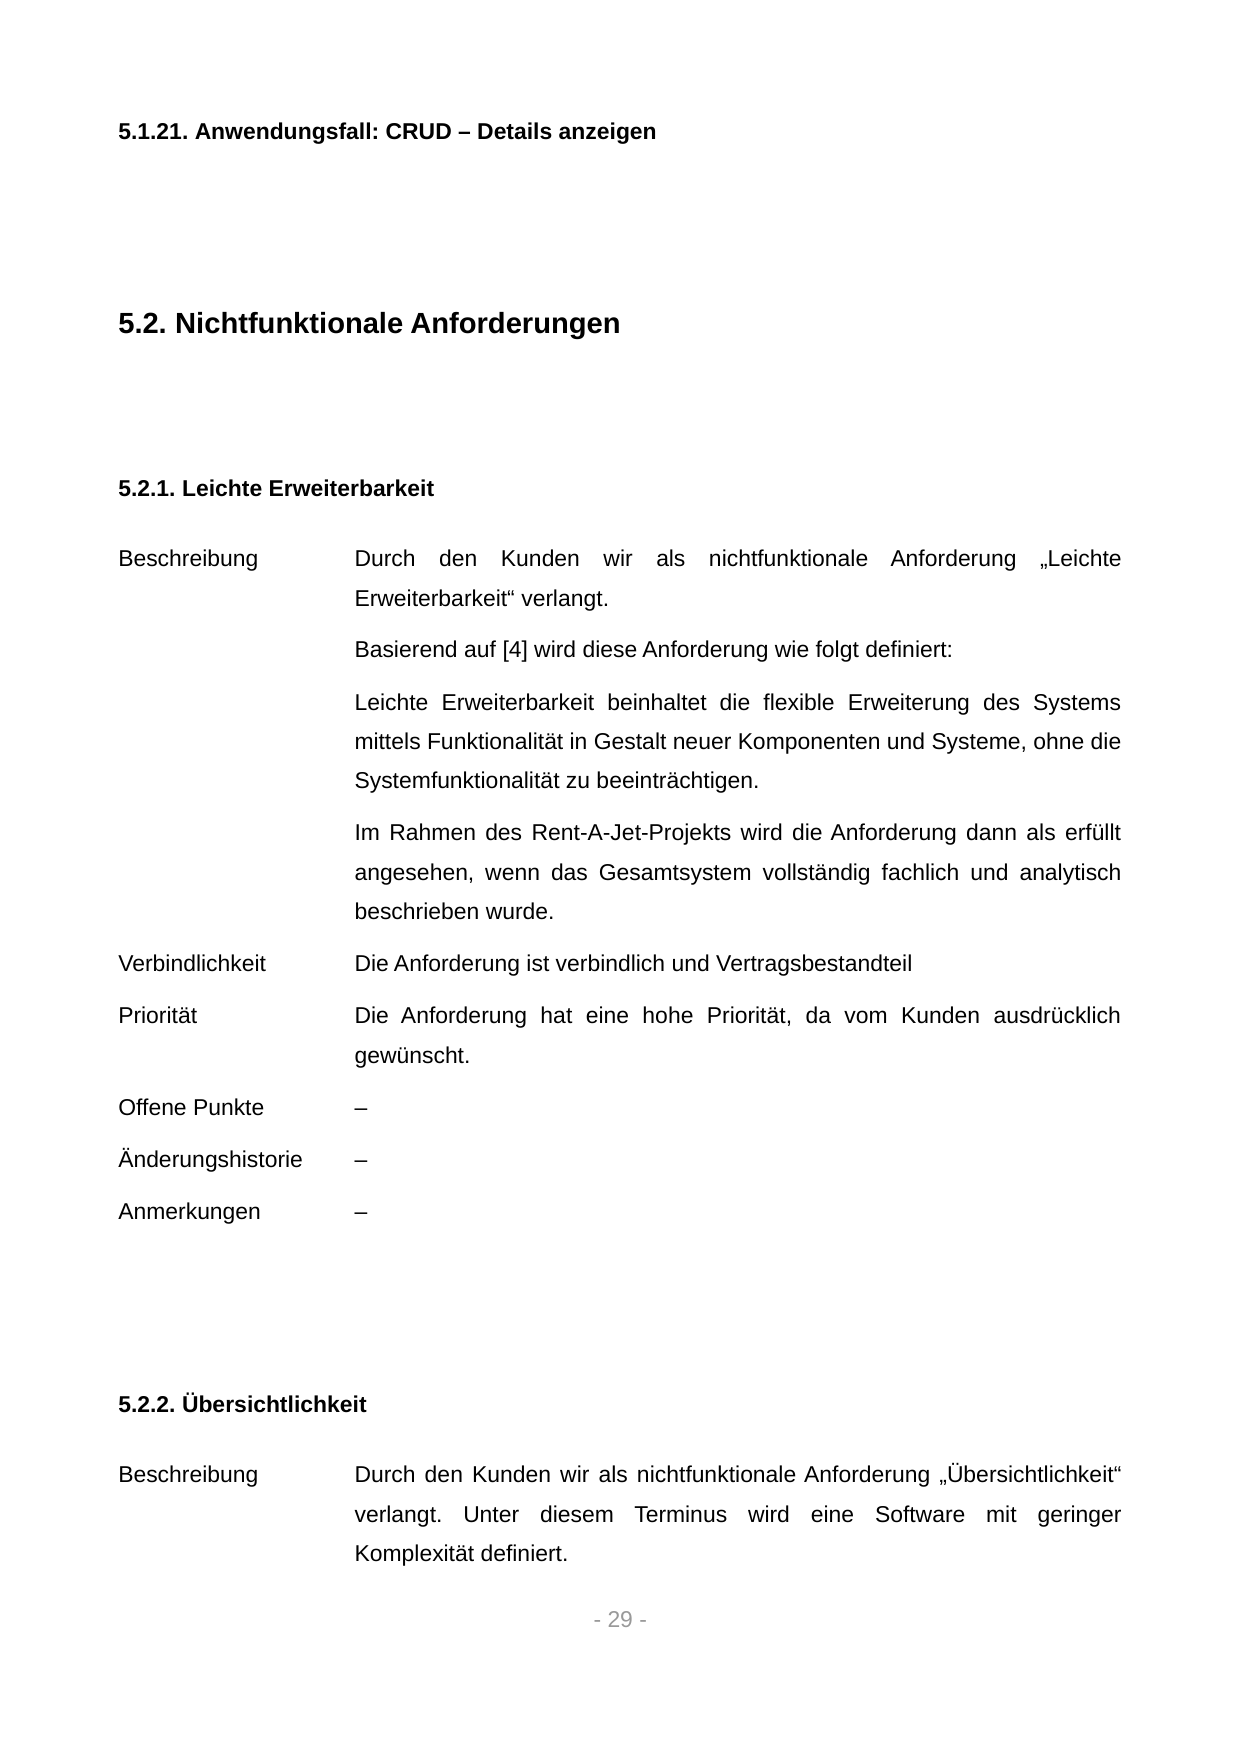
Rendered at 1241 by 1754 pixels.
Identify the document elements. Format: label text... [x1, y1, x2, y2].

text Beschreibung Durch den Kunden wir als nichtfunktionale Anforderung „Übersichtlichkeit“ verlangt. Unter diesem Terminus wird eine Software mit geringer Komplexität definiert. [118, 1461, 1122, 1566]
subtitle Leichte Erweiterbarkeit [118, 475, 1122, 502]
subtitle Anwendungsfall: CRUD – Details anzeigen [118, 118, 1122, 144]
text Verbindlichkeit Die Anforderung ist verbindlich und Vertragsbestandteil [118, 950, 1122, 977]
text Beschreibung Durch den Kunden wir als nichtfunktionale Anforderung „Leichte Erweiterbarkeit“ verlangt. [118, 545, 1122, 611]
text Leichte Erweiterbarkeit beinhaltet die flexible Erweiterung des Systems mittels Funktionalität in Gestalt neuer Komponenten und Systeme, ohne die Systemfunktionalität zu beeinträchtigen. [118, 688, 1122, 794]
text Priorität Die Anforderung hat eine hohe Priorität, da vom Kunden ausdrücklich gewünscht. [118, 1002, 1122, 1068]
text Änderungshistorie – [118, 1146, 1122, 1172]
text Im Rahmen des Rent-A-Jet-Projekts wird die Anforderung dann als erfüllt angesehen, wenn das Gesamtsystem vollständig fachlich und analytisch beschrieben wurde. [118, 819, 1122, 925]
subtitle Nichtfunktionale Anforderungen [118, 306, 1122, 339]
text Basierend auf [4] wird diese Anforderung wie folgt definiert: [118, 636, 1122, 663]
text Anmerkungen – [118, 1198, 1122, 1224]
subtitle Übersichtlichkeit [118, 1391, 1122, 1418]
text Offene Punkte – [118, 1094, 1122, 1120]
